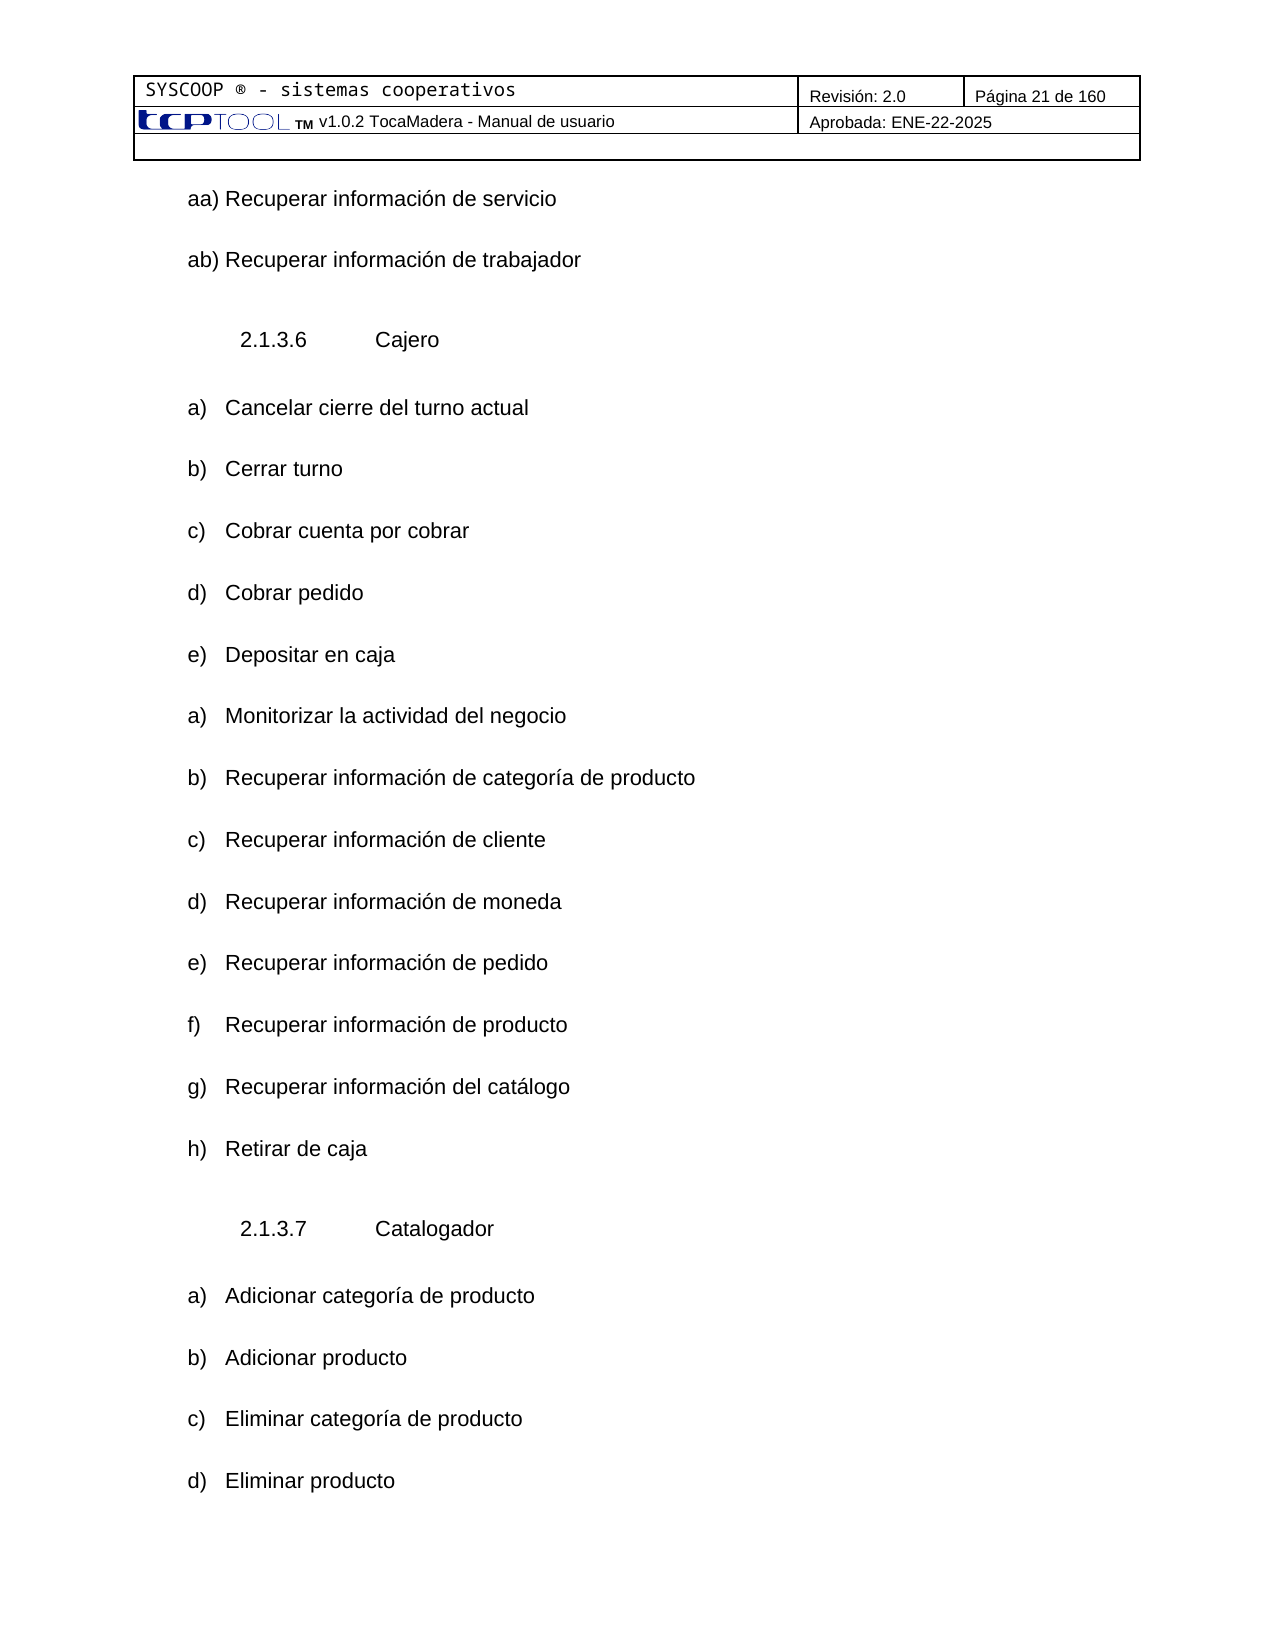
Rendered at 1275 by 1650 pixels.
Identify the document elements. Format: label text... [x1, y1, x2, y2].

list Cobrar pedido [187, 580, 1125, 605]
list Cobrar cuenta por cobrar [187, 518, 1125, 543]
list Adicionar producto [187, 1344, 1125, 1369]
subtitle Catalogador [240, 1215, 1125, 1241]
list Depositar en caja [187, 641, 1125, 667]
list Retirar de caja [187, 1136, 1125, 1161]
list Adicionar categoría de producto [187, 1283, 1125, 1308]
list Recuperar información de categoría de producto [187, 765, 1125, 790]
subtitle Cajero [240, 327, 1125, 352]
list Eliminar producto [187, 1468, 1125, 1493]
list Cancelar cierre del turno actual [187, 394, 1125, 419]
list Recuperar información de servicio [187, 186, 1125, 211]
picture [138, 110, 290, 130]
list Recuperar información de cliente [187, 827, 1125, 852]
list Recuperar información del catálogo [187, 1074, 1125, 1099]
list Eliminar categoría de producto [187, 1406, 1125, 1431]
list Cerrar turno [187, 456, 1125, 481]
list Recuperar información de pedido [187, 950, 1125, 976]
list Recuperar información de producto [187, 1012, 1125, 1037]
list Recuperar información de moneda [187, 888, 1125, 914]
list Monitorizar la actividad del negocio [187, 703, 1125, 728]
list Recuperar información de trabajador [187, 247, 1125, 273]
